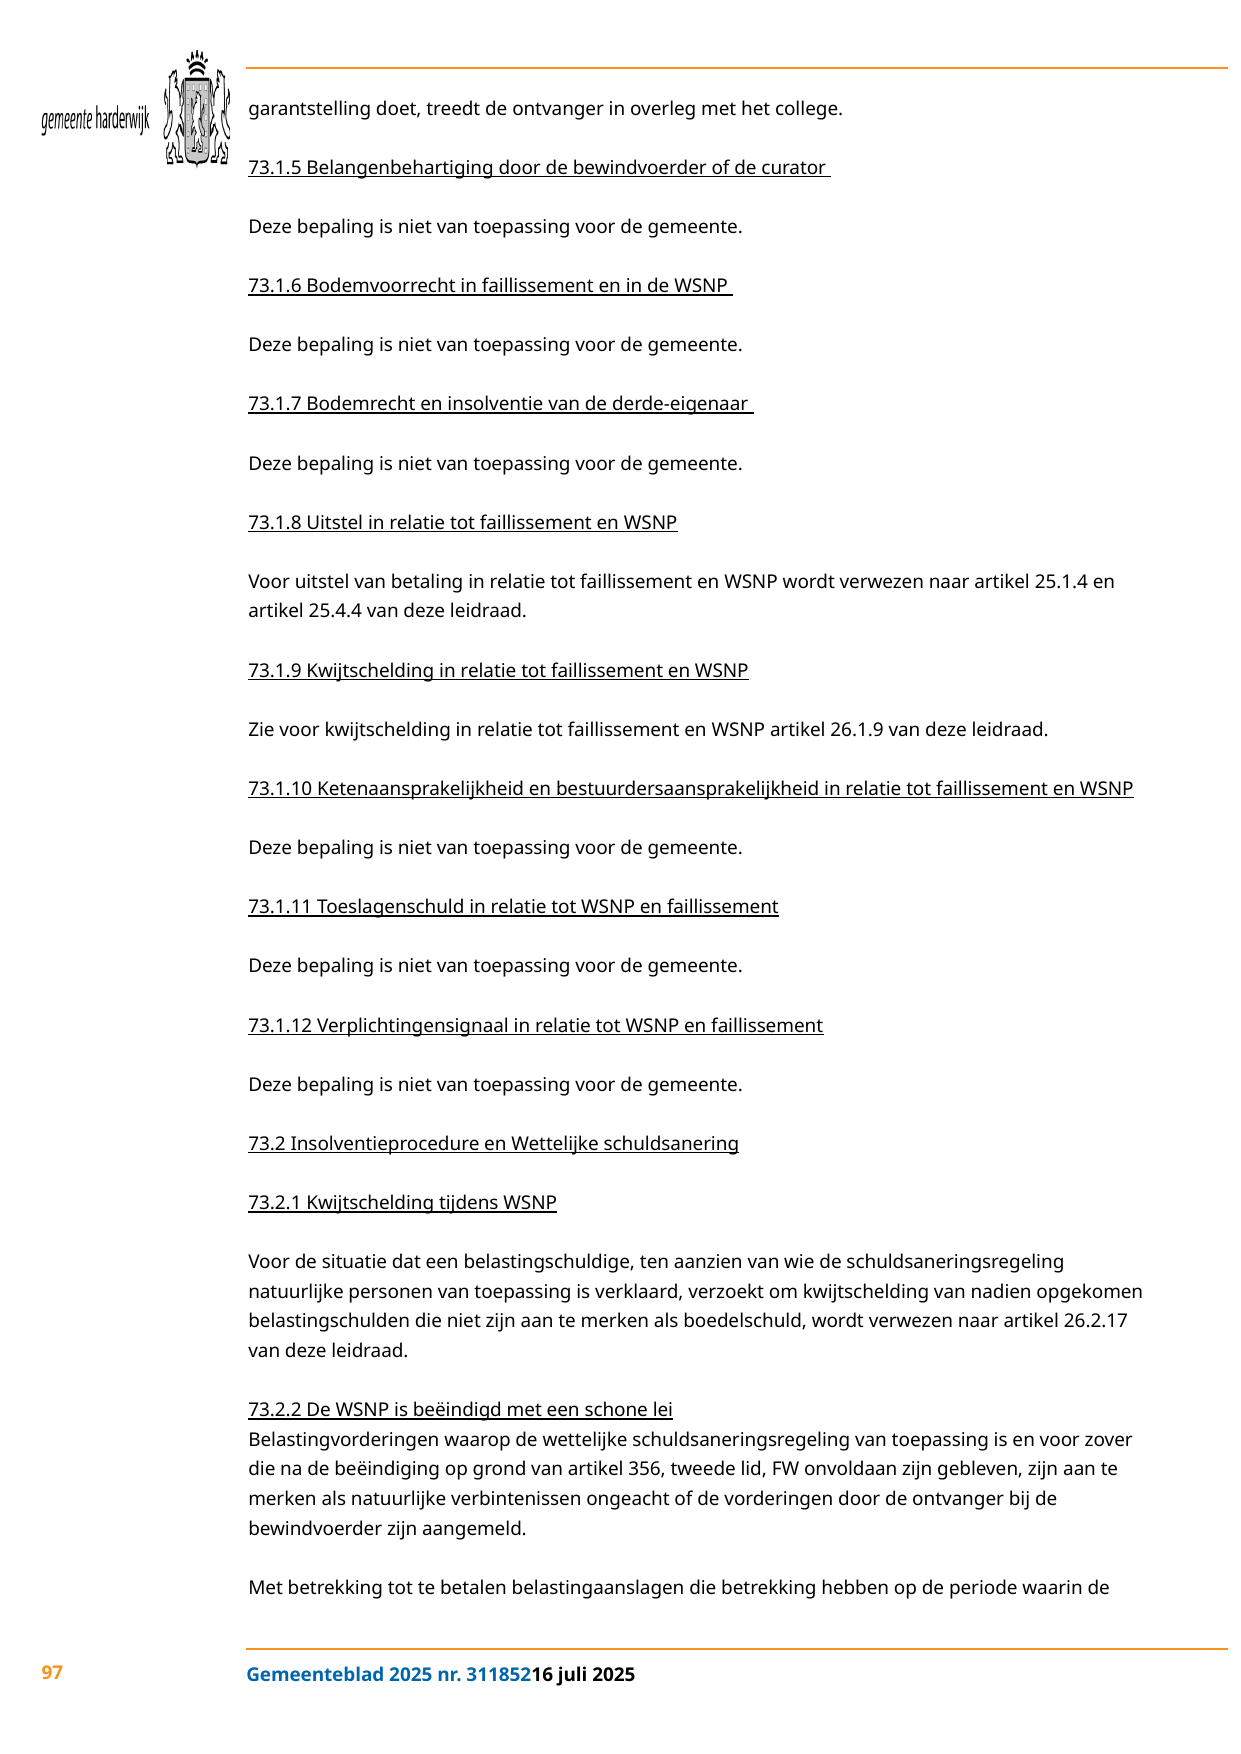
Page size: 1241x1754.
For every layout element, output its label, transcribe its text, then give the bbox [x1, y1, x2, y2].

text 73.1.10 Ketenaansprakelijkheid en bestuurdersaansprakelijkheid in relatie tot faillissement en WSNP [248, 775, 1152, 801]
text Met betrekking tot te betalen belastingaanslagen die betrekking hebben op de periode waarin de [248, 1574, 1152, 1600]
text 73.1.7 Bodemrecht en insolventie van de derde-eigenaar [248, 391, 1152, 416]
text Voor de situatie dat een belastingschuldige, ten aanzien van wie de schuldsaneringsregeling natuurlijke personen van toepassing is verklaard, verzoekt om kwijtschelding van nadien opgekomen belastingschulden die niet zijn aan te merken als boedelschuld, wordt verwezen naar artikel 26.2.17 van deze leidraad. [248, 1248, 1152, 1363]
text Deze bepaling is niet van toepassing voor de gemeente. [248, 834, 1152, 860]
text Deze bepaling is niet van toepassing voor de gemeente. [248, 953, 1152, 978]
text Deze bepaling is niet van toepassing voor de gemeente. [248, 1071, 1152, 1097]
text 73.1.8 Uitstel in relatie tot faillissement en WSNP [248, 509, 1152, 535]
text Zie voor kwijtschelding in relatie tot faillissement en WSNP artikel 26.1.9 van deze leidraad. [248, 716, 1152, 742]
text 73.2 Insolventieprocedure en Wettelijke schuldsanering [248, 1130, 1152, 1156]
text 73.1.6 Bodemvoorrecht in faillissement en in de WSNP [248, 272, 1152, 298]
text Voor uitstel van betaling in relatie tot faillissement en WSNP wordt verwezen naar artikel 25.1.4 en artikel 25.4.4 van deze leidraad. [248, 568, 1152, 623]
text 73.1.11 Toeslagenschuld in relatie tot WSNP en faillissement [248, 893, 1152, 919]
text 73.1.5 Belangenbehartiging door de bewindvoerder of de curator [248, 154, 1152, 180]
text Deze bepaling is niet van toepassing voor de gemeente. [248, 213, 1152, 239]
text Belastingvorderingen waarop de wettelijke schuldsaneringsregeling van toepassing is en voor zover die na de beëindiging op grond van artikel 356, tweede lid, FW onvoldaan zijn gebleven, zijn aan te merken als natuurlijke verbintenissen ongeacht of de vorderingen door de ontvanger bij de bewindvoerder zijn aangemeld. [248, 1426, 1152, 1541]
text 73.1.12 Verplichtingensignaal in relatie tot WSNP en faillissement [248, 1012, 1152, 1038]
text 73.1.9 Kwijtschelding in relatie tot faillissement en WSNP [248, 657, 1152, 683]
text 73.2.1 Kwijtschelding tijdens WSNP [248, 1189, 1152, 1215]
text Deze bepaling is niet van toepassing voor de gemeente. [248, 450, 1152, 476]
text garantstelling doet, treedt de ontvanger in overleg met het college. [248, 95, 1152, 121]
text Deze bepaling is niet van toepassing voor de gemeente. [248, 331, 1152, 357]
text 73.2.2 De WSNP is beëindigd met een schone lei [248, 1396, 1152, 1422]
picture [41, 47, 231, 172]
